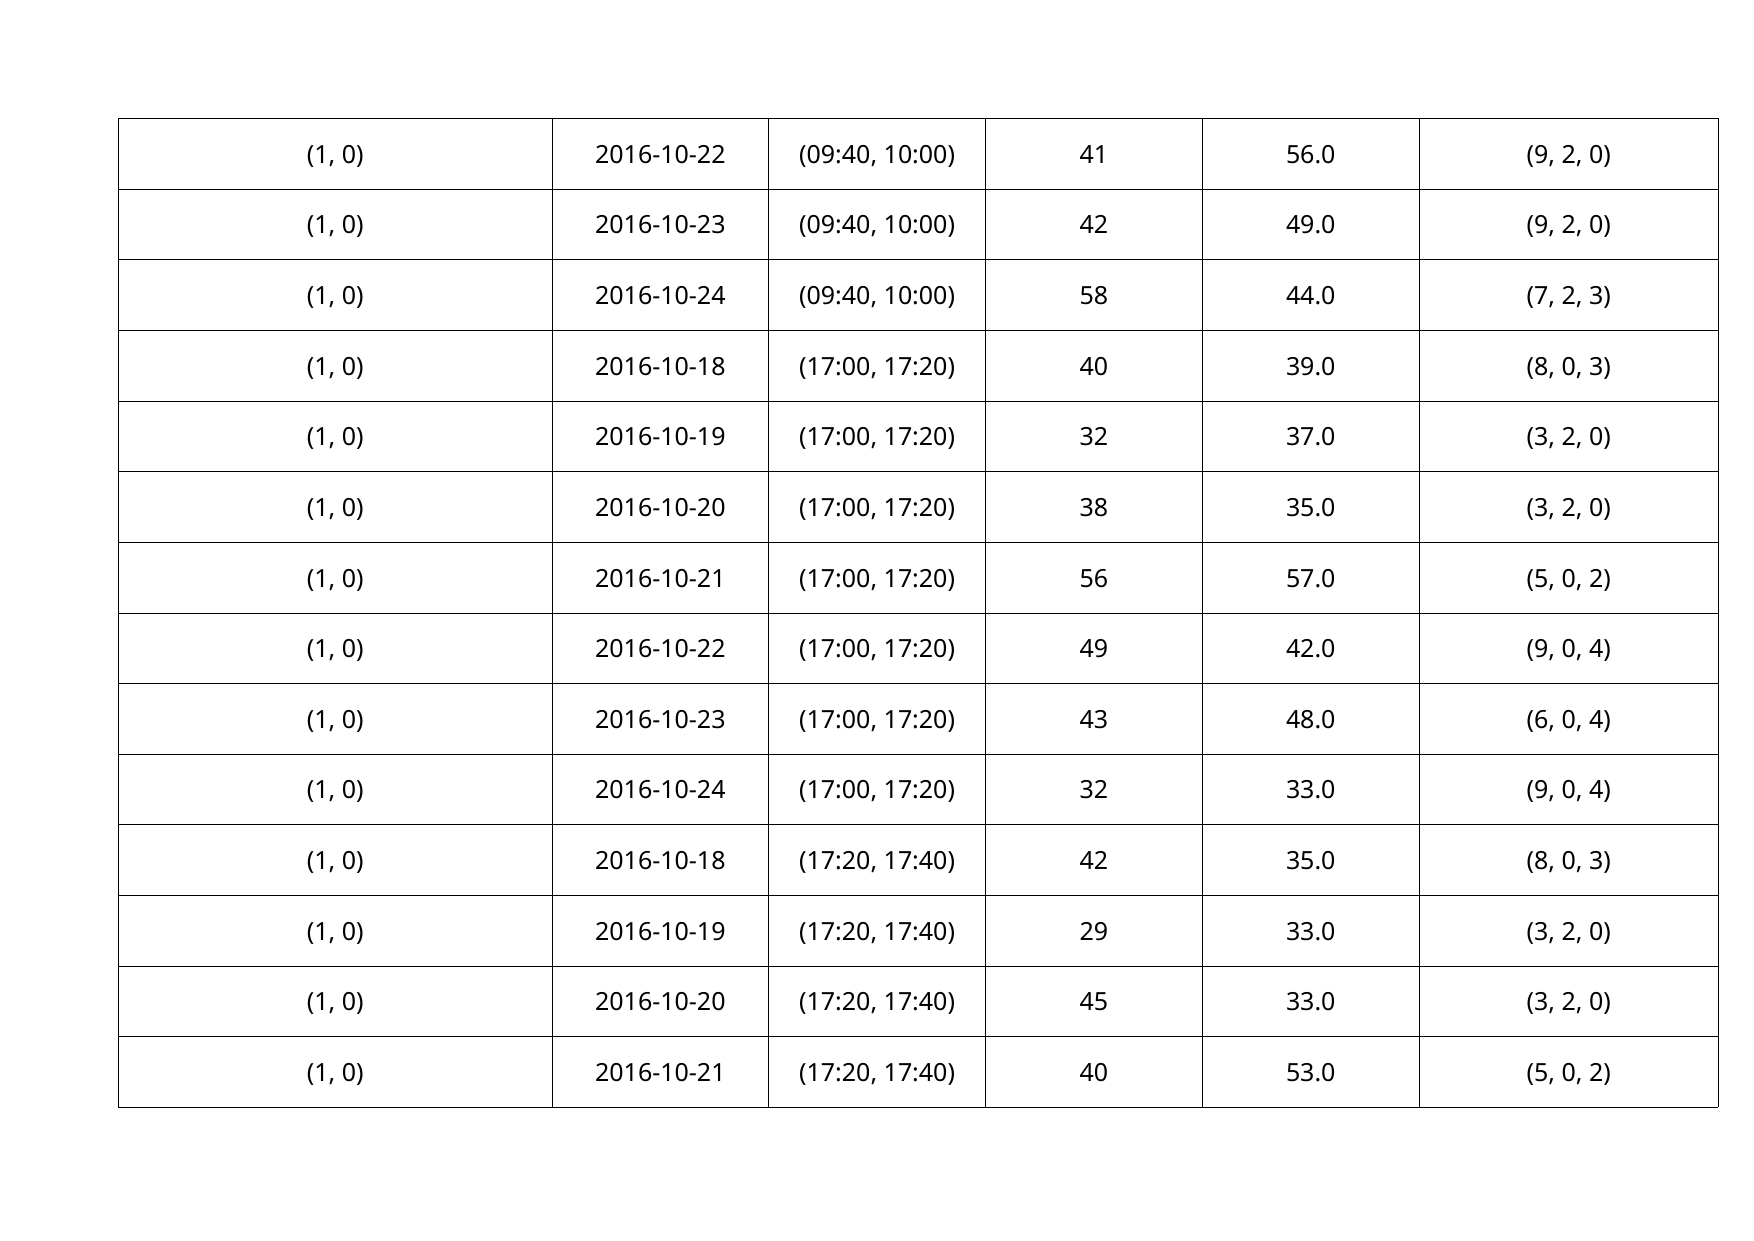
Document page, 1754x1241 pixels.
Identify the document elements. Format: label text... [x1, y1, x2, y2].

table_cell 42.0 [1203, 614, 1419, 683]
table_cell 42 [986, 190, 1202, 259]
table_cell 35.0 [1203, 825, 1419, 895]
table_cell 2016-10-19 [553, 896, 768, 966]
table_cell 39.0 [1203, 331, 1419, 401]
table_cell (1, 0) [119, 967, 552, 1036]
table_cell 56 [986, 543, 1202, 612]
table_cell (17:00, 17:20) [769, 402, 985, 471]
table_cell 2016-10-19 [553, 402, 768, 471]
table_cell 41 [986, 119, 1202, 189]
table_cell (8, 0, 3) [1420, 825, 1718, 895]
table_cell (5, 0, 2) [1420, 1037, 1718, 1107]
table_cell 37.0 [1203, 402, 1419, 471]
table_cell (17:20, 17:40) [769, 896, 985, 966]
table_cell (3, 2, 0) [1420, 896, 1718, 966]
table_cell 32 [986, 402, 1202, 471]
table_cell 33.0 [1203, 755, 1419, 824]
table_cell 33.0 [1203, 967, 1419, 1036]
table_cell (1, 0) [119, 684, 552, 754]
table_cell (17:00, 17:20) [769, 331, 985, 401]
table_cell 53.0 [1203, 1037, 1419, 1107]
table_cell 2016-10-21 [553, 1037, 768, 1107]
table_cell (1, 0) [119, 543, 552, 612]
table_cell (09:40, 10:00) [769, 260, 985, 330]
table_cell (1, 0) [119, 119, 552, 189]
table_cell (9, 0, 4) [1420, 614, 1718, 683]
table_cell 2016-10-22 [553, 614, 768, 683]
table_cell (1, 0) [119, 402, 552, 471]
table_cell 48.0 [1203, 684, 1419, 754]
table_cell (1, 0) [119, 190, 552, 259]
table_cell 2016-10-22 [553, 119, 768, 189]
table_cell (3, 2, 0) [1420, 402, 1718, 471]
table_cell (6, 0, 4) [1420, 684, 1718, 754]
table_cell 2016-10-24 [553, 260, 768, 330]
table_cell (17:20, 17:40) [769, 967, 985, 1036]
table_cell 35.0 [1203, 472, 1419, 542]
table_cell (1, 0) [119, 472, 552, 542]
table_cell 2016-10-23 [553, 684, 768, 754]
table_cell 57.0 [1203, 543, 1419, 612]
table_cell 29 [986, 896, 1202, 966]
table_cell (1, 0) [119, 1037, 552, 1107]
table_cell (7, 2, 3) [1420, 260, 1718, 330]
table_cell 38 [986, 472, 1202, 542]
table_cell (17:00, 17:20) [769, 684, 985, 754]
table_cell 2016-10-20 [553, 472, 768, 542]
table_cell (9, 2, 0) [1420, 190, 1718, 259]
table_cell (17:00, 17:20) [769, 614, 985, 683]
table_cell (17:00, 17:20) [769, 755, 985, 824]
table_cell 32 [986, 755, 1202, 824]
table_cell (9, 0, 4) [1420, 755, 1718, 824]
table_cell 49 [986, 614, 1202, 683]
table_cell 45 [986, 967, 1202, 1036]
table_cell 43 [986, 684, 1202, 754]
table_cell 2016-10-23 [553, 190, 768, 259]
table_cell (3, 2, 0) [1420, 472, 1718, 542]
table_cell (1, 0) [119, 260, 552, 330]
table_cell (5, 0, 2) [1420, 543, 1718, 612]
table_cell (17:20, 17:40) [769, 1037, 985, 1107]
table_cell 44.0 [1203, 260, 1419, 330]
table_cell (1, 0) [119, 755, 552, 824]
table_cell (1, 0) [119, 331, 552, 401]
table_cell 42 [986, 825, 1202, 895]
table_cell 2016-10-18 [553, 331, 768, 401]
table_cell (17:20, 17:40) [769, 825, 985, 895]
table_cell 33.0 [1203, 896, 1419, 966]
table_cell 56.0 [1203, 119, 1419, 189]
table_cell (3, 2, 0) [1420, 967, 1718, 1036]
table_cell 2016-10-21 [553, 543, 768, 612]
table_cell (1, 0) [119, 825, 552, 895]
table_cell 40 [986, 331, 1202, 401]
table_cell 40 [986, 1037, 1202, 1107]
table_cell (09:40, 10:00) [769, 190, 985, 259]
table_cell 58 [986, 260, 1202, 330]
table_cell (8, 0, 3) [1420, 331, 1718, 401]
table_cell (1, 0) [119, 896, 552, 966]
table_cell 2016-10-24 [553, 755, 768, 824]
table_cell (9, 2, 0) [1420, 119, 1718, 189]
table_cell 2016-10-18 [553, 825, 768, 895]
table_cell 2016-10-20 [553, 967, 768, 1036]
table_cell (17:00, 17:20) [769, 472, 985, 542]
table_cell (09:40, 10:00) [769, 119, 985, 189]
table_cell (17:00, 17:20) [769, 543, 985, 612]
table_cell 49.0 [1203, 190, 1419, 259]
table_cell (1, 0) [119, 614, 552, 683]
